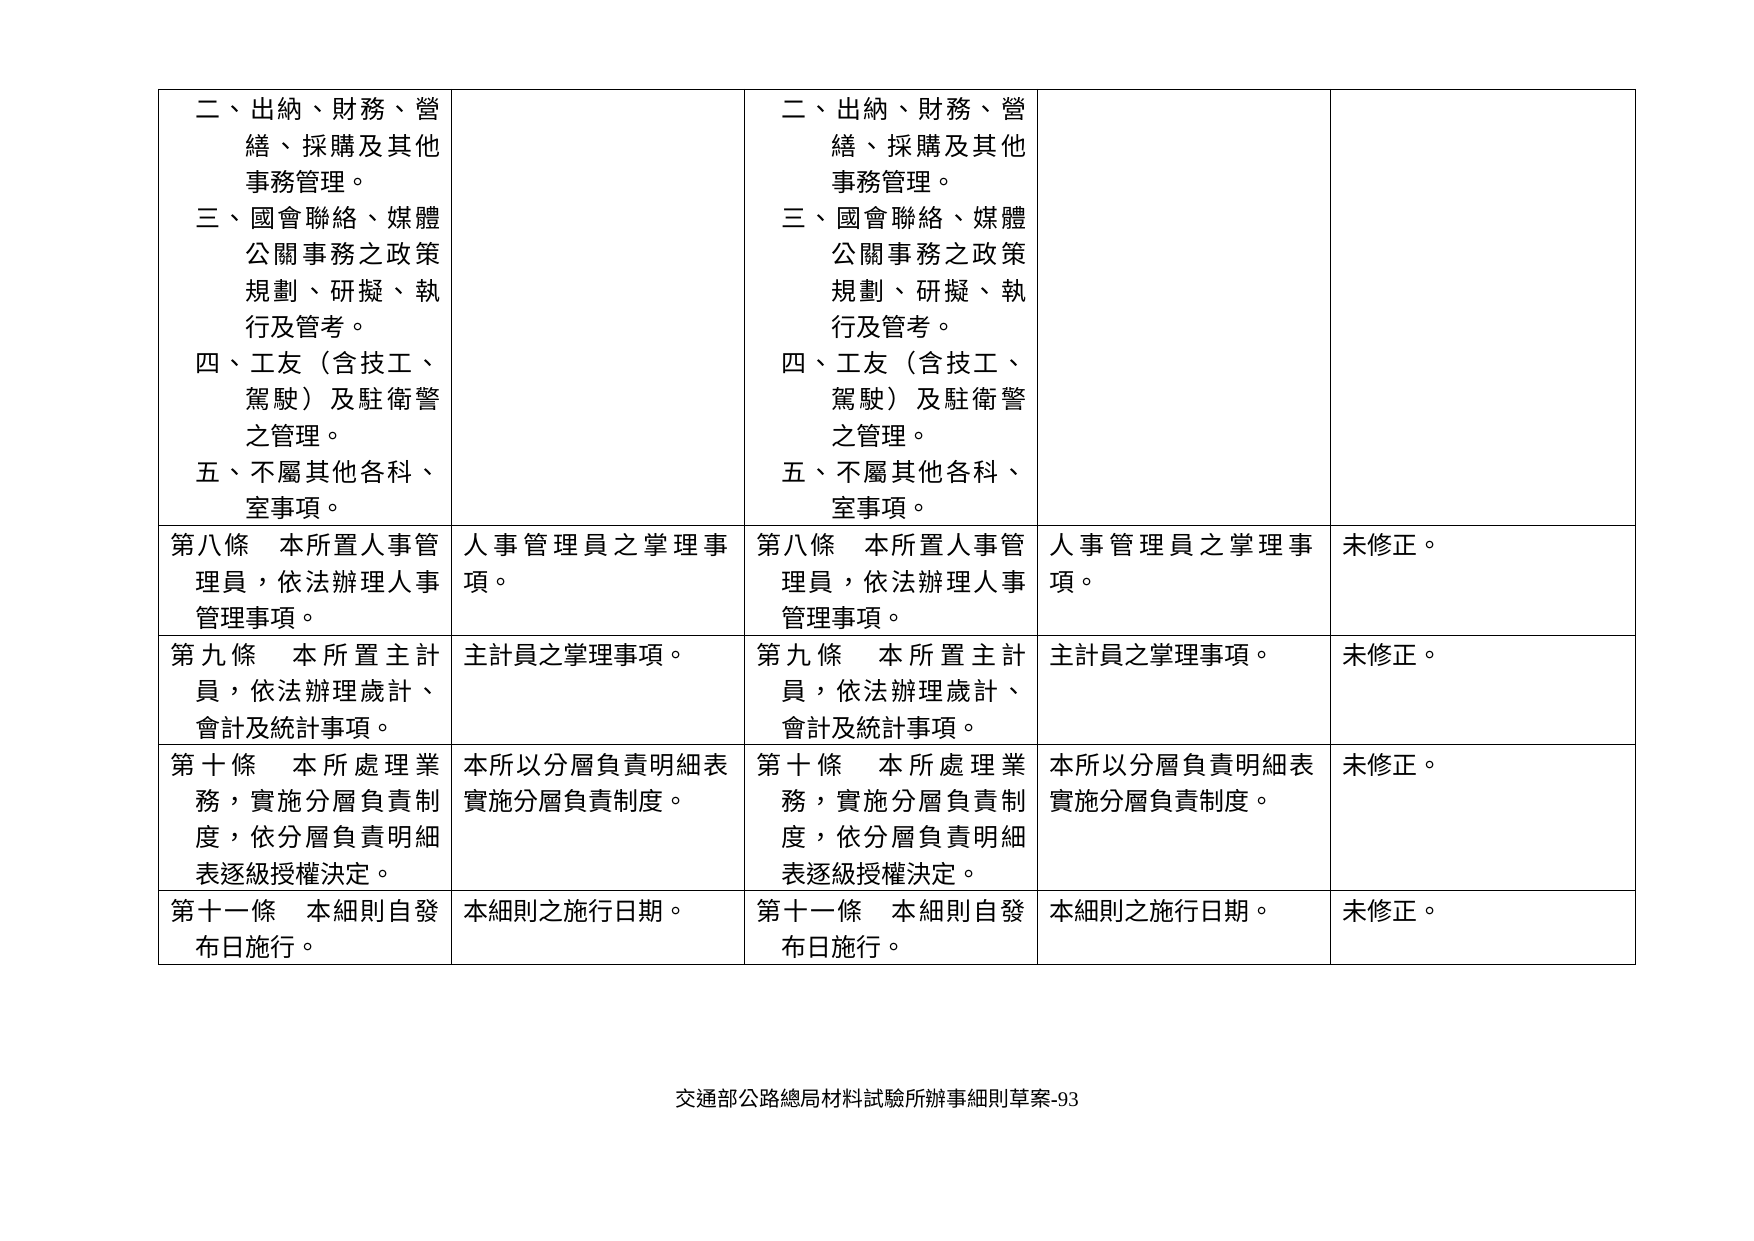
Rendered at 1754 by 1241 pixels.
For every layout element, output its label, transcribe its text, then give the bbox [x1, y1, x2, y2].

table_cell 主計員之掌理事項。 [1038, 636, 1330, 744]
table_cell 第十一條 本細則自發布日施行。 [159, 891, 451, 964]
table_cell [1331, 90, 1635, 525]
table_cell 第八條 本所置人事管理員，依法辦理人事管理事項。 [159, 526, 451, 634]
table_cell 本細則之施行日期。 [452, 891, 744, 964]
table_cell 第八條 本所置人事管理員，依法辦理人事管理事項。 [745, 526, 1037, 634]
table_cell 本所以分層負責明細表實施分層負責制度。 [452, 745, 744, 890]
table_cell 未修正。 [1331, 636, 1635, 744]
table_cell [452, 90, 744, 525]
table_cell 第九條 本所置主計員，依法辦理歲計、會計及統計事項。 [745, 636, 1037, 744]
table_cell 未修正。 [1331, 526, 1635, 634]
table_cell 第十條 本所處理業務，實施分層負責制度，依分層負責明細表逐級授權決定。 [745, 745, 1037, 890]
table_cell [1038, 90, 1330, 525]
table_cell 二、出納、財務、營繕、採購及其他事務管理。 三、國會聯絡、媒體公關事務之政策規劃、研擬、執行及管考。 四、工友（含技工、駕駛）及駐衛警之管理。 五、不屬其他各科、室事項。 [159, 90, 451, 525]
table_cell 人事管理員之掌理事項。 [1038, 526, 1330, 634]
table_cell 未修正。 [1331, 745, 1635, 890]
table_cell 第十一條 本細則自發布日施行。 [745, 891, 1037, 964]
table_cell 未修正。 [1331, 891, 1635, 964]
table_cell 第九條 本所置主計員，依法辦理歲計、會計及統計事項。 [159, 636, 451, 744]
table_cell 二、出納、財務、營繕、採購及其他事務管理。 三、國會聯絡、媒體公關事務之政策規劃、研擬、執行及管考。 四、工友（含技工、駕駛）及駐衛警之管理。 五、不屬其他各科、室事項。 [745, 90, 1037, 525]
table_cell 主計員之掌理事項。 [452, 636, 744, 744]
table_cell 第十條 本所處理業務，實施分層負責制度，依分層負責明細表逐級授權決定。 [159, 745, 451, 890]
table_cell 人事管理員之掌理事項。 [452, 526, 744, 634]
table_cell 本細則之施行日期。 [1038, 891, 1330, 964]
table_cell 本所以分層負責明細表實施分層負責制度。 [1038, 745, 1330, 890]
